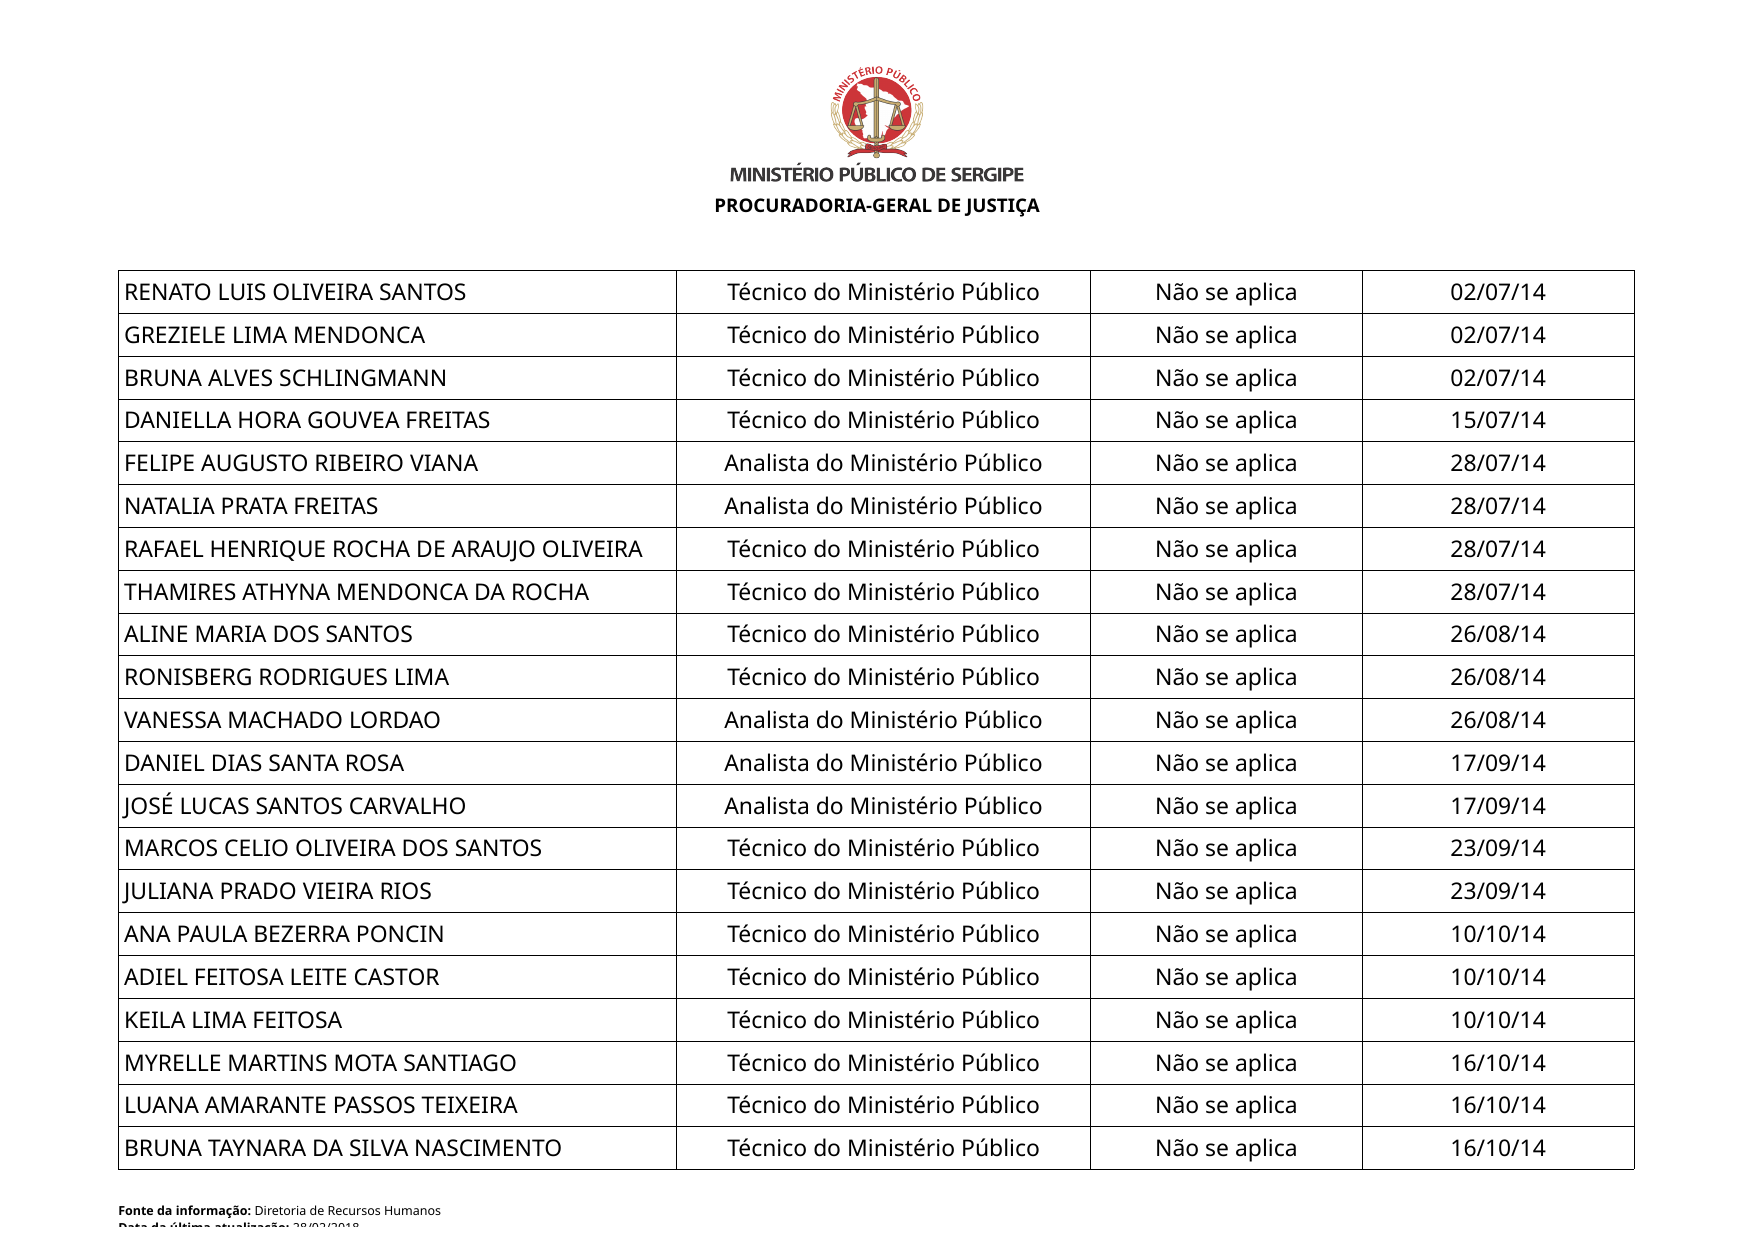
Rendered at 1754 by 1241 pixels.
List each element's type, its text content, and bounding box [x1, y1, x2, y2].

table_cell Técnico do Ministério Público [677, 571, 1090, 612]
table_cell 02/07/14 [1363, 357, 1634, 398]
table_cell KEILA LIMA FEITOSA [119, 999, 676, 1041]
table_cell Não se aplica [1091, 999, 1362, 1041]
table_cell Não se aplica [1091, 956, 1362, 998]
table_cell Analista do Ministério Público [677, 699, 1090, 741]
table_cell 23/09/14 [1363, 870, 1634, 912]
table_cell VANESSA MACHADO LORDAO [119, 699, 676, 741]
table_cell Não se aplica [1091, 870, 1362, 912]
table_cell JULIANA PRADO VIEIRA RIOS [119, 870, 676, 912]
table_cell 17/09/14 [1363, 742, 1634, 784]
table_cell LUANA AMARANTE PASSOS TEIXEIRA [119, 1085, 676, 1126]
table_cell NATALIA PRATA FREITAS [119, 485, 676, 527]
table_cell Não se aplica [1091, 400, 1362, 441]
table_cell RONISBERG RODRIGUES LIMA [119, 656, 676, 698]
table_cell Técnico do Ministério Público [677, 656, 1090, 698]
table_cell 16/10/14 [1363, 1085, 1634, 1126]
table_cell Não se aplica [1091, 1127, 1362, 1169]
table_cell DANIELLA HORA GOUVEA FREITAS [119, 400, 676, 441]
table_cell MARCOS CELIO OLIVEIRA DOS SANTOS [119, 828, 676, 869]
table_cell 26/08/14 [1363, 656, 1634, 698]
table_cell 28/07/14 [1363, 571, 1634, 612]
table_cell Técnico do Ministério Público [677, 357, 1090, 398]
table_cell RENATO LUIS OLIVEIRA SANTOS [119, 271, 676, 313]
table_cell Não se aplica [1091, 699, 1362, 741]
table_cell Não se aplica [1091, 742, 1362, 784]
table_cell Não se aplica [1091, 357, 1362, 398]
table_cell Técnico do Ministério Público [677, 1085, 1090, 1126]
table_cell 17/09/14 [1363, 785, 1634, 827]
table_cell Técnico do Ministério Público [677, 271, 1090, 313]
table_cell JOSÉ LUCAS SANTOS CARVALHO [119, 785, 676, 827]
table_cell Técnico do Ministério Público [677, 528, 1090, 570]
table_cell FELIPE AUGUSTO RIBEIRO VIANA [119, 442, 676, 484]
table_cell Analista do Ministério Público [677, 485, 1090, 527]
table_cell Técnico do Ministério Público [677, 314, 1090, 356]
table_cell Técnico do Ministério Público [677, 1127, 1090, 1169]
table_cell ADIEL FEITOSA LEITE CASTOR [119, 956, 676, 998]
table_cell Não se aplica [1091, 614, 1362, 655]
table_cell RAFAEL HENRIQUE ROCHA DE ARAUJO OLIVEIRA [119, 528, 676, 570]
table_cell Técnico do Ministério Público [677, 400, 1090, 441]
table_cell 02/07/14 [1363, 314, 1634, 356]
table_cell Não se aplica [1091, 528, 1362, 570]
table_cell Não se aplica [1091, 913, 1362, 955]
table_cell Técnico do Ministério Público [677, 956, 1090, 998]
table_cell Técnico do Ministério Público [677, 870, 1090, 912]
table_cell Não se aplica [1091, 1085, 1362, 1126]
table_cell 28/07/14 [1363, 485, 1634, 527]
table_cell BRUNA TAYNARA DA SILVA NASCIMENTO [119, 1127, 676, 1169]
table_cell Não se aplica [1091, 271, 1362, 313]
table_cell Analista do Ministério Público [677, 785, 1090, 827]
table_cell Não se aplica [1091, 1042, 1362, 1083]
table_cell ANA PAULA BEZERRA PONCIN [119, 913, 676, 955]
table_cell ALINE MARIA DOS SANTOS [119, 614, 676, 655]
table_cell Não se aplica [1091, 314, 1362, 356]
table_cell Técnico do Ministério Público [677, 828, 1090, 869]
table_cell Não se aplica [1091, 442, 1362, 484]
table_cell DANIEL DIAS SANTA ROSA [119, 742, 676, 784]
table_cell Técnico do Ministério Público [677, 913, 1090, 955]
table_cell Técnico do Ministério Público [677, 1042, 1090, 1083]
table_cell BRUNA ALVES SCHLINGMANN [119, 357, 676, 398]
table_cell 16/10/14 [1363, 1042, 1634, 1083]
table_cell Técnico do Ministério Público [677, 614, 1090, 655]
table_cell 15/07/14 [1363, 400, 1634, 441]
table_cell 28/07/14 [1363, 442, 1634, 484]
table_cell Não se aplica [1091, 785, 1362, 827]
table_cell Não se aplica [1091, 656, 1362, 698]
table_cell THAMIRES ATHYNA MENDONCA DA ROCHA [119, 571, 676, 612]
picture [730, 66, 1024, 185]
table_cell 26/08/14 [1363, 614, 1634, 655]
table_cell Analista do Ministério Público [677, 442, 1090, 484]
table_cell Técnico do Ministério Público [677, 999, 1090, 1041]
table_cell Analista do Ministério Público [677, 742, 1090, 784]
table_cell 10/10/14 [1363, 956, 1634, 998]
table_cell 16/10/14 [1363, 1127, 1634, 1169]
table_cell Não se aplica [1091, 571, 1362, 612]
table_cell Não se aplica [1091, 485, 1362, 527]
table_cell 28/07/14 [1363, 528, 1634, 570]
table_cell 10/10/14 [1363, 999, 1634, 1041]
table_cell MYRELLE MARTINS MOTA SANTIAGO [119, 1042, 676, 1083]
table_cell 23/09/14 [1363, 828, 1634, 869]
table_cell 26/08/14 [1363, 699, 1634, 741]
table_cell 02/07/14 [1363, 271, 1634, 313]
table_cell 10/10/14 [1363, 913, 1634, 955]
table_cell GREZIELE LIMA MENDONCA [119, 314, 676, 356]
table_cell Não se aplica [1091, 828, 1362, 869]
